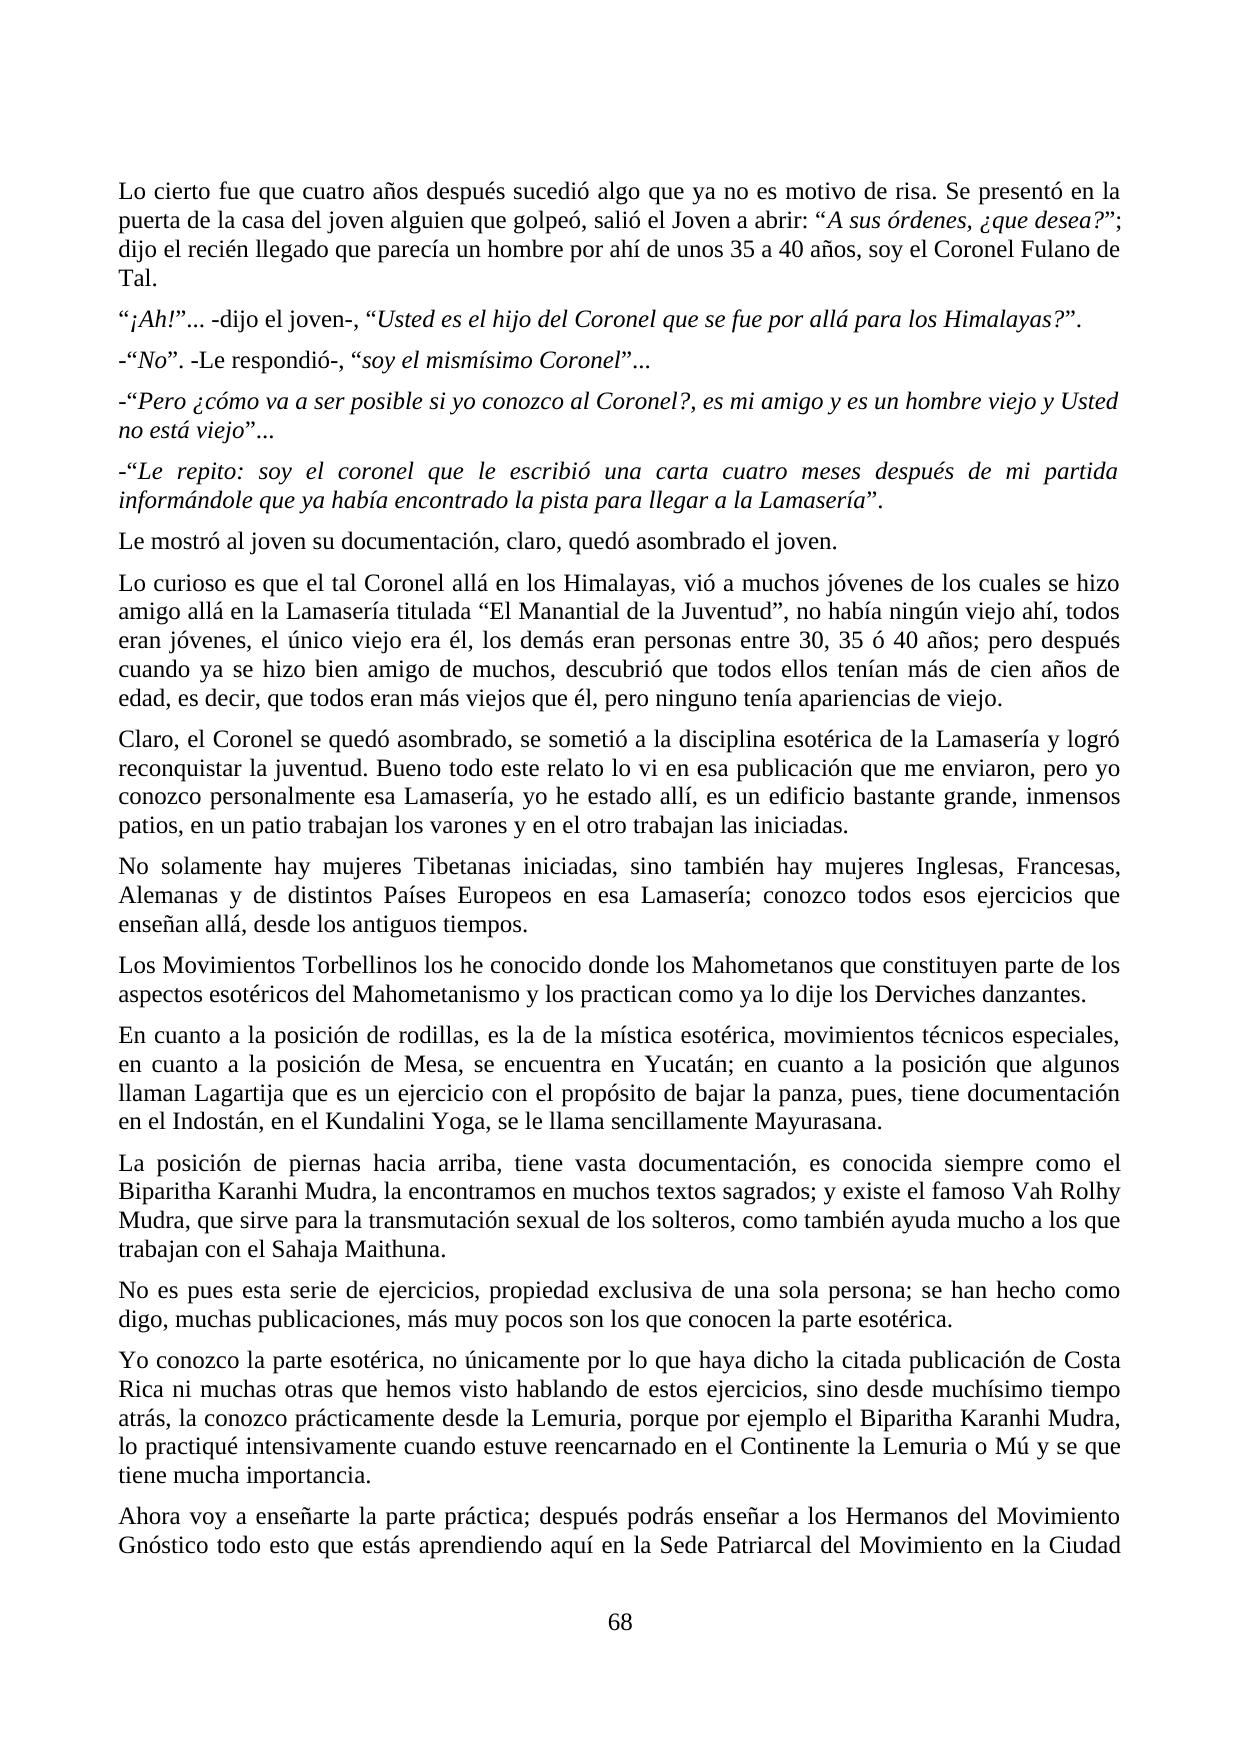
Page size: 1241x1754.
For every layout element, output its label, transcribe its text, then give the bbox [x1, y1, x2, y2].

text Le mostró al joven su documentación, claro, quedó asombrado el joven. [118, 526, 1122, 555]
text No es pues esta serie de ejercicios, propiedad exclusiva de una sola persona; se han hecho como digo, muchas publicaciones, más muy pocos son los que conocen la parte esotérica. [118, 1275, 1122, 1333]
text Ahora voy a enseñarte la parte práctica; después podrás enseñar a los Hermanos del Movimiento Gnóstico todo esto que estás aprendiendo aquí en la Sede Patriarcal del Movimiento en la Ciudad [118, 1501, 1122, 1559]
text Lo curioso es que el tal Coronel allá en los Himalayas, vió a muchos jóvenes de los cuales se hizo amigo allá en la Lamasería titulada “El Manantial de la Juventud”, no había ningún viejo ahí, todos eran jóvenes, el único viejo era él, los demás eran personas entre 30, 35 ó 40 años; pero después cuando ya se hizo bien amigo de muchos, descubrió que todos ellos tenían más de cien años de edad, es decir, que todos eran más viejos que él, pero ninguno tenía apariencias de viejo. [118, 568, 1122, 711]
text -“Pero ¿cómo va a ser posible si yo conozco al Coronel?, es mi amigo y es un hombre viejo y Usted no está viejo”... [118, 386, 1122, 444]
text Claro, el Coronel se quedó asombrado, se sometió a la disciplina esotérica de la Lamasería y logró reconquistar la juventud. Bueno todo este relato lo vi en esa publicación que me enviaron, pero yo conozco personalmente esa Lamasería, yo he estado allí, es un edificio bastante grande, inmensos patios, en un patio trabajan los varones y en el otro trabajan las iniciadas. [118, 724, 1122, 839]
text -“No”. -Le respondió-, “soy el mismísimo Coronel”... [118, 345, 1122, 374]
text “¡Ah!”... -dijo el joven-, “Usted es el hijo del Coronel que se fue por allá para los Himalayas?”. [118, 304, 1122, 333]
text -“Le repito: soy el coronel que le escribió una carta cuatro meses después de mi partida informándole que ya había encontrado la pista para llegar a la Lamasería”. [118, 456, 1122, 514]
text Los Movimientos Torbellinos los he conocido donde los Mahometanos que constituyen parte de los aspectos esotéricos del Mahometanismo y los practican como ya lo dije los Derviches danzantes. [118, 950, 1122, 1008]
text Yo conozco la parte esotérica, no únicamente por lo que haya dicho la citada publicación de Costa Rica ni muchas otras que hemos visto hablando de estos ejercicios, sino desde muchísimo tiempo atrás, la conozco prácticamente desde la Lemuria, porque por ejemplo el Biparitha Karanhi Mudra, lo practiqué intensivamente cuando estuve reencarnado en el Continente la Lemuria o Mú y se que tiene mucha importancia. [118, 1345, 1122, 1489]
text No solamente hay mujeres Tibetanas iniciadas, sino también hay mujeres Inglesas, Francesas, Alemanas y de distintos Países Europeos en esa Lamasería; conozco todos esos ejercicios que enseñan allá, desde los antiguos tiempos. [118, 851, 1122, 938]
text Lo cierto fue que cuatro años después sucedió algo que ya no es motivo de risa. Se presentó en la puerta de la casa del joven alguien que golpeó, salió el Joven a abrir: “A sus órdenes, ¿que desea?”; dijo el recién llegado que parecía un hombre por ahí de unos 35 a 40 años, soy el Coronel Fulano de Tal. [118, 176, 1122, 291]
text En cuanto a la posición de rodillas, es la de la mística esotérica, movimientos técnicos especiales, en cuanto a la posición de Mesa, se encuentra en Yucatán; en cuanto a la posición que algunos llaman Lagartija que es un ejercicio con el propósito de bajar la panza, pues, tiene documentación en el Indostán, en el Kundalini Yoga, se le llama sencillamente Mayurasana. [118, 1020, 1122, 1135]
text La posición de piernas hacia arriba, tiene vasta documentación, es conocida siempre como el Biparitha Karanhi Mudra, la encontramos en muchos textos sagrados; y existe el famoso Vah Rolhy Mudra, que sirve para la transmutación sexual de los solteros, como también ayuda mucho a los que trabajan con el Sahaja Maithuna. [118, 1148, 1122, 1263]
